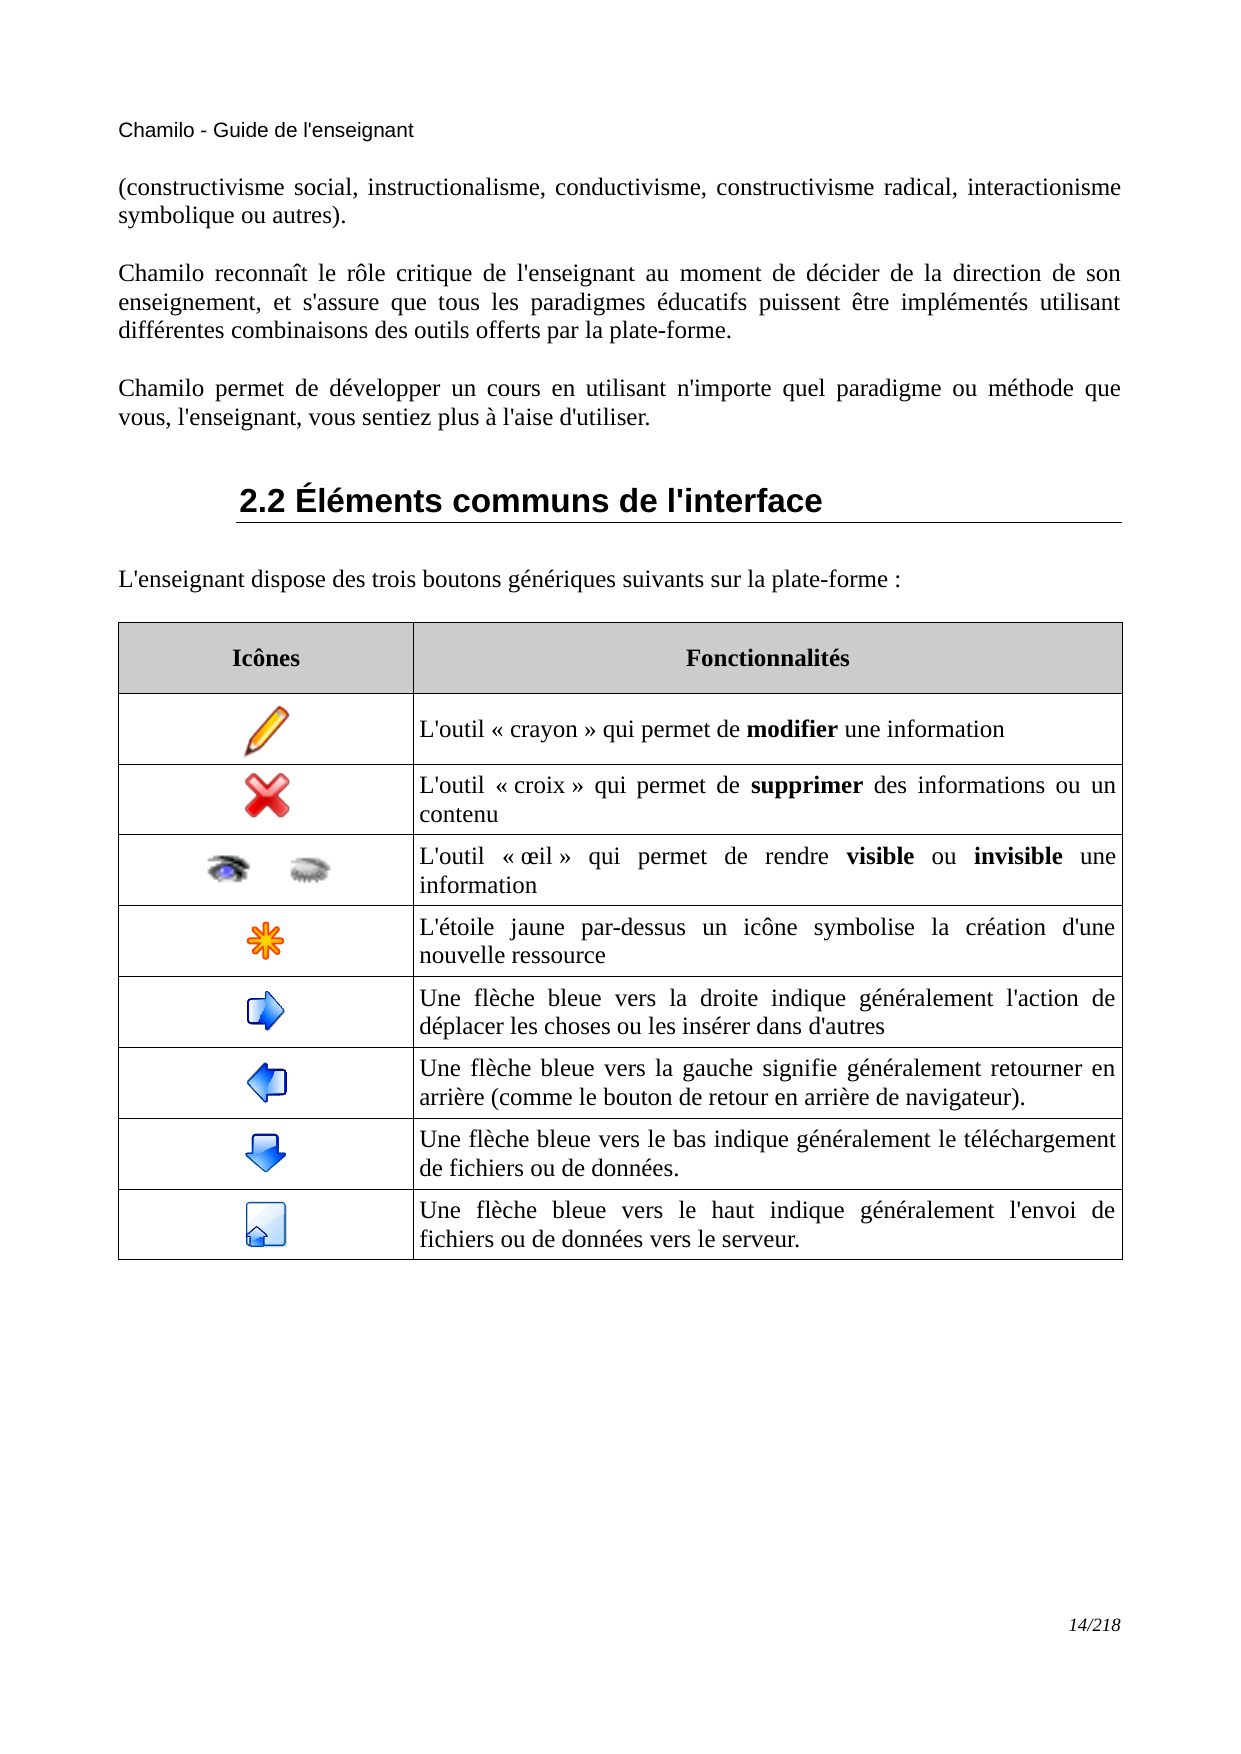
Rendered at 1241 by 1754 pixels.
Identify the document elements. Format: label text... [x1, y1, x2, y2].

table_cell [119, 1119, 413, 1188]
table_cell [119, 1190, 413, 1259]
table_cell L'outil « crayon » qui permet de modifier une information [414, 694, 1122, 763]
text L'enseignant dispose des trois boutons génériques suivants sur la plate-forme : [118, 564, 1122, 593]
table_cell L'outil « croix » qui permet de supprimer des informations ou un contenu [414, 765, 1122, 834]
table_header Icônes [119, 623, 413, 693]
table_cell [119, 977, 413, 1047]
table_cell Une flèche bleue vers le haut indique généralement l'envoi de fichiers ou de données vers le serveur. [414, 1190, 1122, 1259]
table_cell Une flèche bleue vers la droite indique généralement l'action de déplacer les choses ou les insérer dans d'autres [414, 977, 1122, 1047]
table_cell [119, 906, 413, 976]
table_header Fonctionnalités [414, 623, 1122, 693]
table_cell [119, 765, 413, 834]
picture [188, 849, 258, 893]
picture [240, 706, 293, 759]
table_cell L'étoile jaune par-dessus un icône symbolise la création d'une nouvelle ressource [414, 906, 1122, 976]
text (constructivisme social, instructionalisme, conductivisme, constructivisme radical, interactionisme symbolique ou autres). [118, 172, 1122, 229]
table_cell [119, 1048, 413, 1118]
picture [277, 854, 336, 898]
table_cell [119, 835, 413, 905]
text Chamilo reconnaît le rôle critique de l'enseignant au moment de décider de la direction de son enseignement, et s'assure que tous les paradigmes éducatifs puissent être implémentés utilisant différentes combinaisons des outils offerts par la plate-forme. [118, 258, 1122, 344]
text Chamilo permet de développer un cours en utilisant n'importe quel paradigme ou méthode que vous, l'enseignant, vous sentiez plus à l'aise d'utiliser. [118, 373, 1122, 430]
picture [242, 770, 293, 821]
table_cell [119, 694, 413, 763]
subtitle Éléments communs de l'interface [236, 478, 1122, 522]
table_cell L'outil « œil » qui permet de rendre visible ou invisible une information [414, 835, 1122, 905]
table_cell Une flèche bleue vers le bas indique généralement le téléchargement de fichiers ou de données. [414, 1119, 1122, 1188]
table_cell Une flèche bleue vers la gauche signifie généralement retourner en arrière (comme le bouton de retour en arrière de navigateur). [414, 1048, 1122, 1118]
